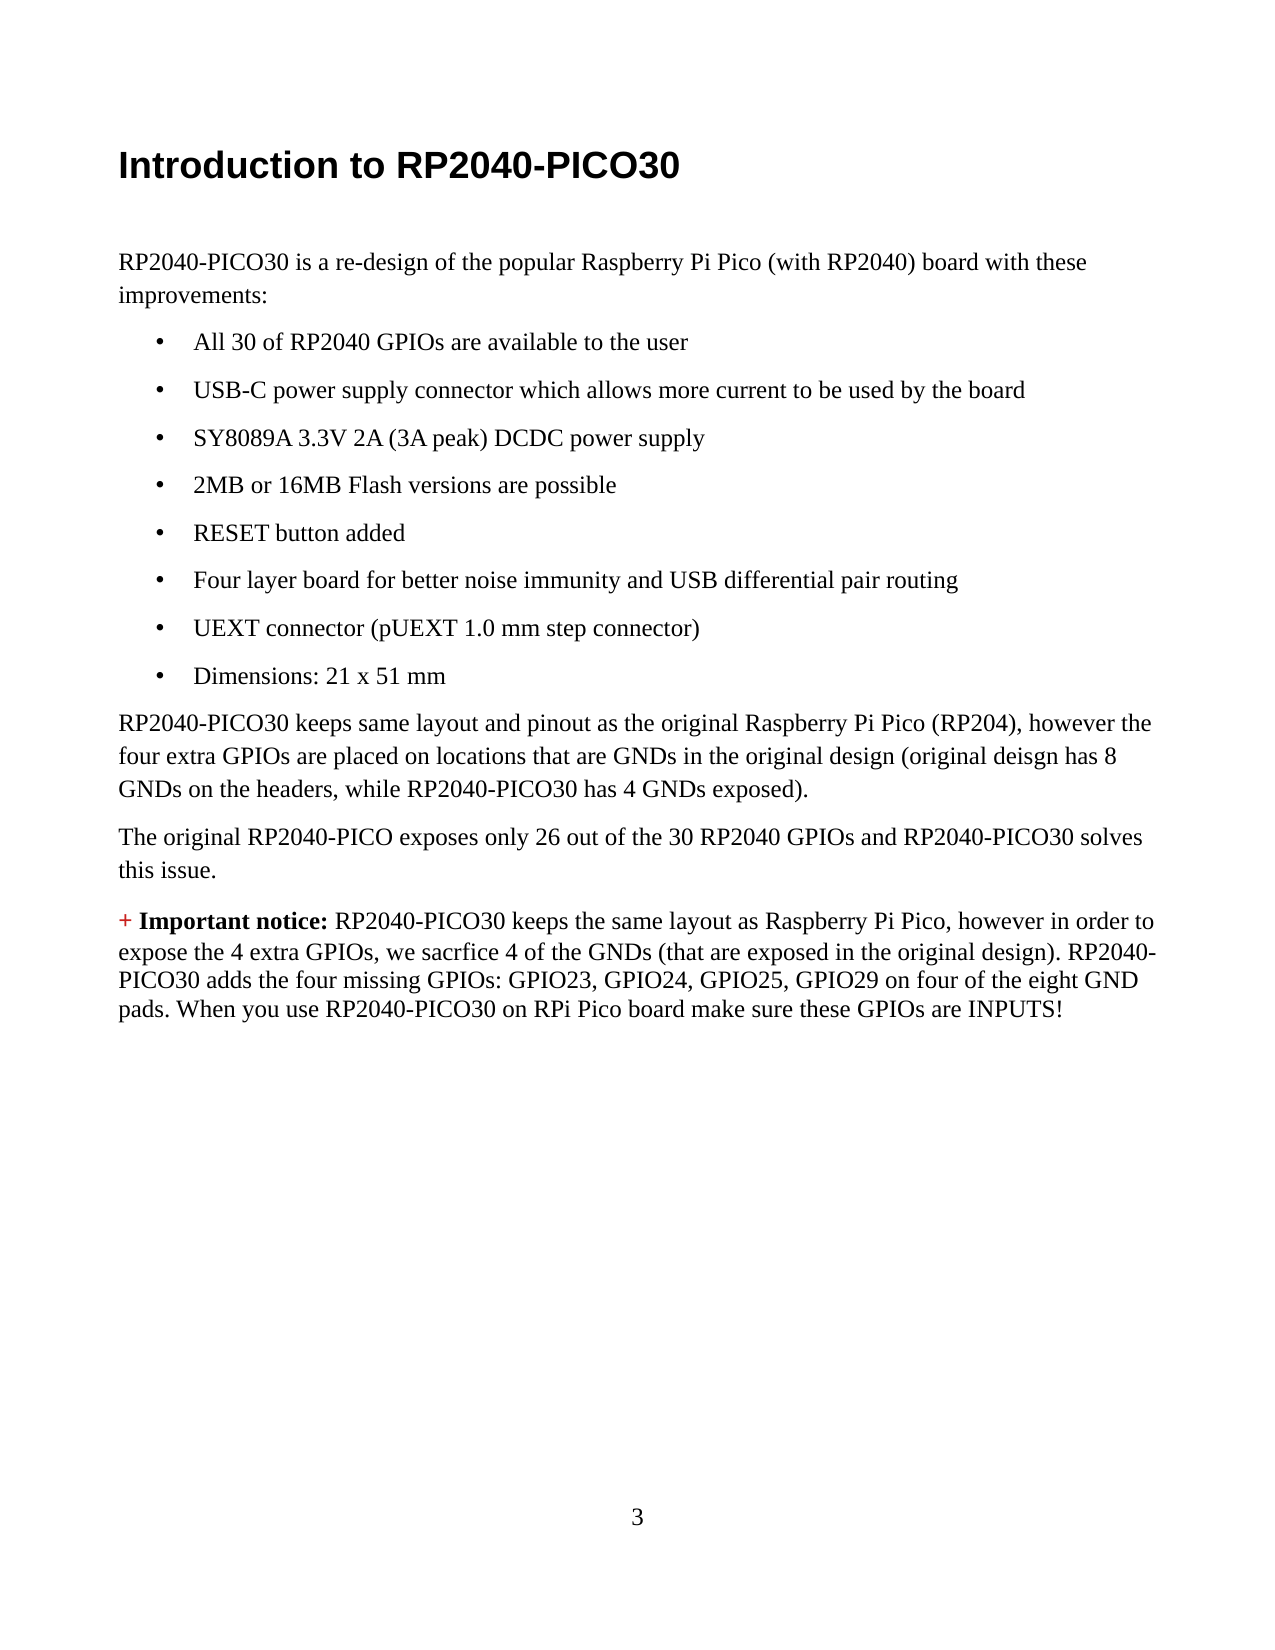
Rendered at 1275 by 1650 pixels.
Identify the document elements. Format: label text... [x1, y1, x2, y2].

text The original RP2040-PICO exposes only 26 out of the 30 RP2040 GPIOs and RP2040-PICO30 solves this issue. [118, 822, 1157, 884]
text RP2040-PICO30 is a re-design of the popular Raspberry Pi Pico (with RP2040) board with these improvements: [118, 247, 1157, 309]
list USB-C power supply connector which allows more current to be used by the board [156, 375, 1157, 404]
list All 30 of RP2040 GPIOs are available to the user [156, 327, 1157, 356]
list Dimensions: 21 x 51 mm [156, 661, 1157, 689]
list UEXT connector (pUEXT 1.0 mm step connector) [156, 613, 1157, 642]
text RP2040-PICO30 keeps same layout and pinout as the original Raspberry Pi Pico (RP204), however the four extra GPIOs are placed on locations that are GNDs in the original design (original deisgn has 8 GNDs on the headers, while RP2040-PICO30 has 4 GNDs exposed). [118, 708, 1157, 803]
list 2MB or 16MB Flash versions are possible [156, 470, 1157, 499]
list Four layer board for better noise immunity and USB differential pair routing [156, 566, 1157, 594]
text + Important notice: RP2040-PICO30 keeps the same layout as Raspberry Pi Pico, however in order to expose the 4 extra GPIOs, we sacrfice 4 of the GNDs (that are exposed in the original design). RP2040-PICO30 adds the four missing GPIOs: GPIO23, GPIO24, GPIO25, GPIO29 on four of the eight GND pads. When you use RP2040-PICO30 on RPi Pico board make sure these GPIOs are INPUTS! [118, 903, 1157, 1023]
list RESET button added [156, 518, 1157, 547]
subtitle Introduction to RP2040-PICO30 [118, 143, 1157, 187]
list SY8089A 3.3V 2A (3A peak) DCDC power supply [156, 423, 1157, 451]
